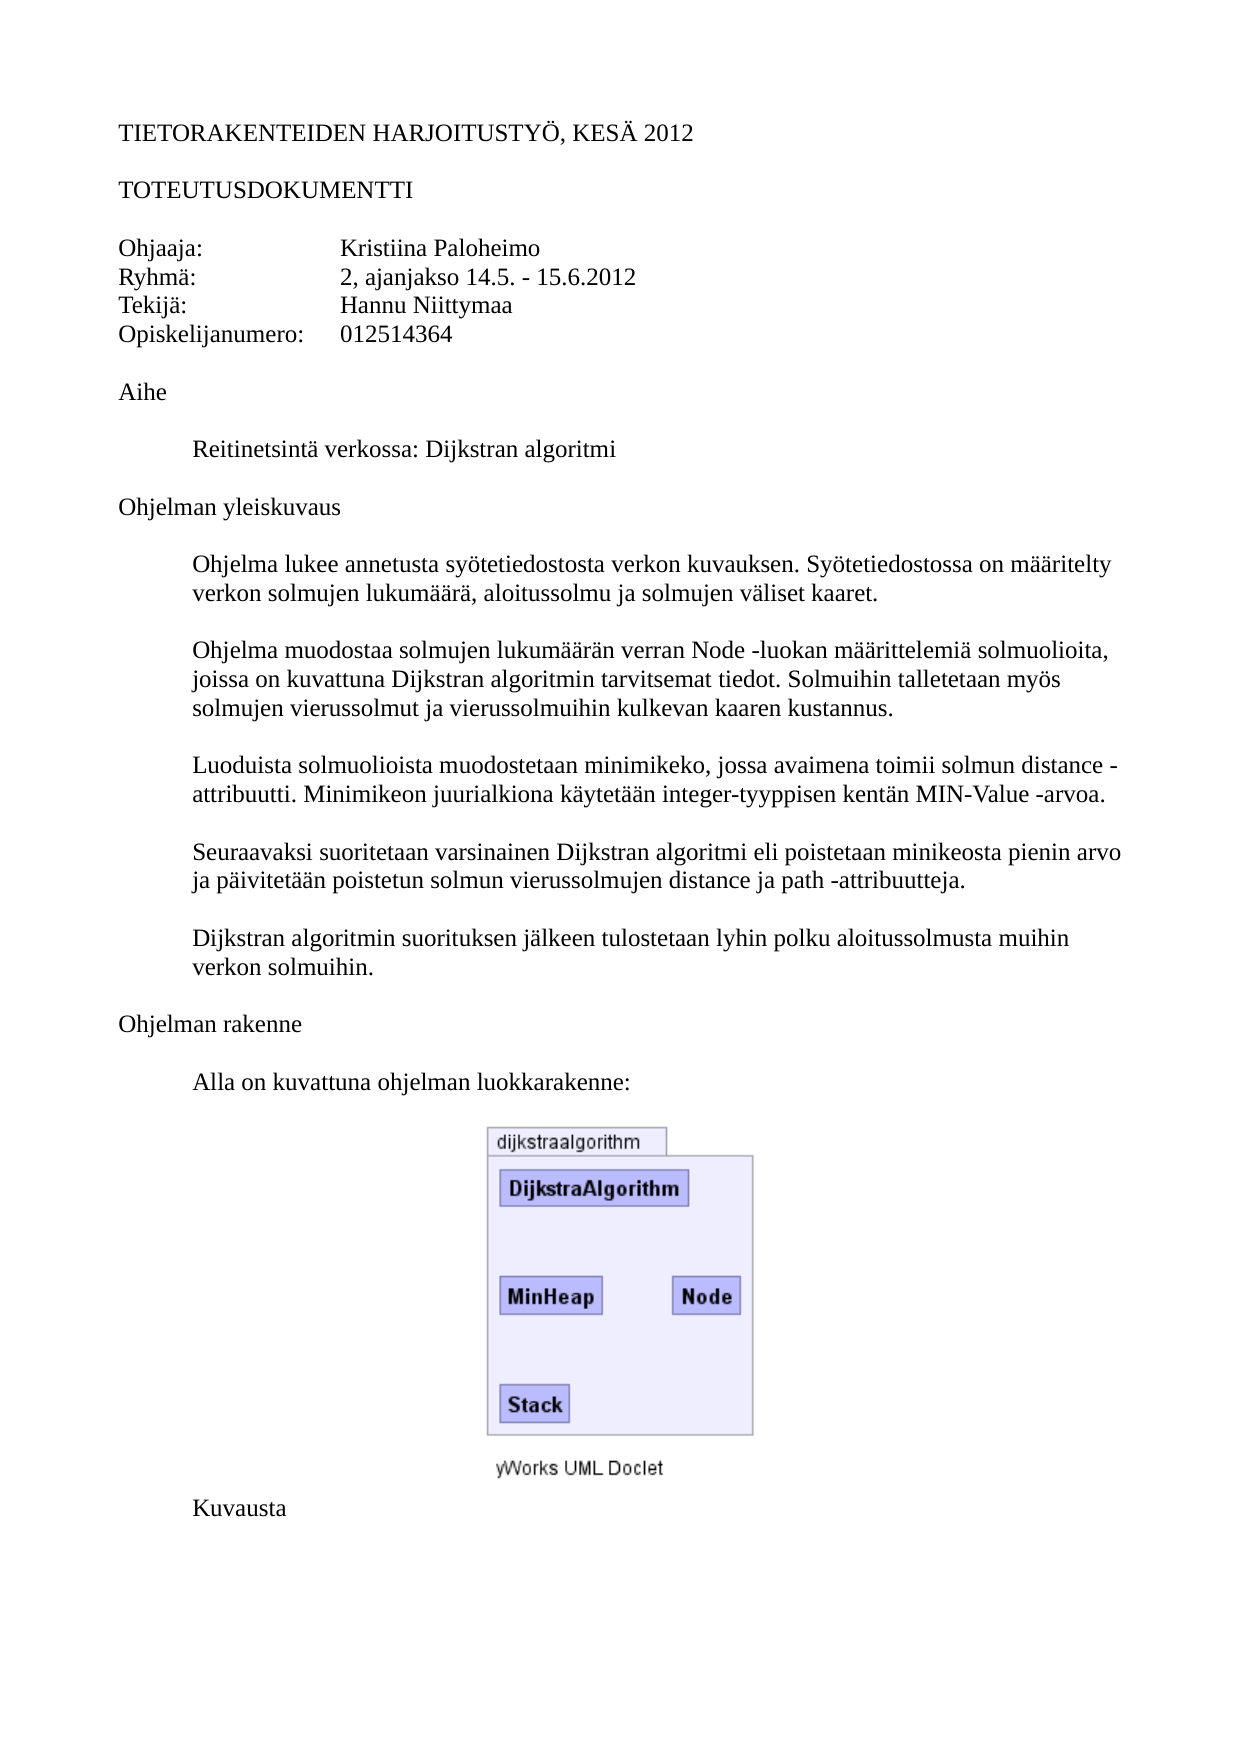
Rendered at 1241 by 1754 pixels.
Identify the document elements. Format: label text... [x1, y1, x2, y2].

picture [484, 1124, 757, 1494]
text Ryhmä: 2, ajanjakso 14.5. - 15.6.2012 [118, 262, 1122, 291]
text Kuvausta [192, 1494, 1122, 1522]
text Luoduista solmuolioista muodostetaan minimikeko, jossa avaimena toimii solmun distance -attribuutti. Minimikeon juurialkiona käytetään integer-tyyppisen kentän MIN-Value -arvoa. [192, 751, 1122, 808]
text Aihe [118, 377, 1122, 406]
text Ohjelman yleiskuvaus [118, 492, 1122, 521]
text TOTEUTUSDOKUMENTTI [118, 176, 1122, 204]
text Ohjaaja: Kristiina Paloheimo [118, 233, 1122, 262]
text Seuraavaksi suoritetaan varsinainen Dijkstran algoritmi eli poistetaan minikeosta pienin arvo ja päivitetään poistetun solmun vierussolmujen distance ja path -attribuutteja. [192, 837, 1122, 894]
text Ohjelma lukee annetusta syötetiedostosta verkon kuvauksen. Syötetiedostossa on määritelty verkon solmujen lukumäärä, aloitussolmu ja solmujen väliset kaaret. [192, 549, 1122, 607]
text Opiskelijanumero: 012514364 [118, 319, 1122, 348]
text Alla on kuvattuna ohjelman luokkarakenne: [192, 1067, 1122, 1096]
text Ohjelman rakenne [118, 1009, 1122, 1038]
text Reitinetsintä verkossa: Dijkstran algoritmi [192, 434, 1122, 463]
text TIETORAKENTEIDEN HARJOITUSTYÖ, KESÄ 2012 [118, 118, 1122, 147]
text Dijkstran algoritmin suorituksen jälkeen tulostetaan lyhin polku aloitussolmusta muihin verkon solmuihin. [192, 923, 1122, 981]
text Tekijä: Hannu Niittymaa [118, 291, 1122, 319]
text Ohjelma muodostaa solmujen lukumäärän verran Node -luokan määrittelemiä solmuolioita, joissa on kuvattuna Dijkstran algoritmin tarvitsemat tiedot. Solmuihin talletetaan myös solmujen vierussolmut ja vierussolmuihin kulkevan kaaren kustannus. [192, 636, 1122, 722]
